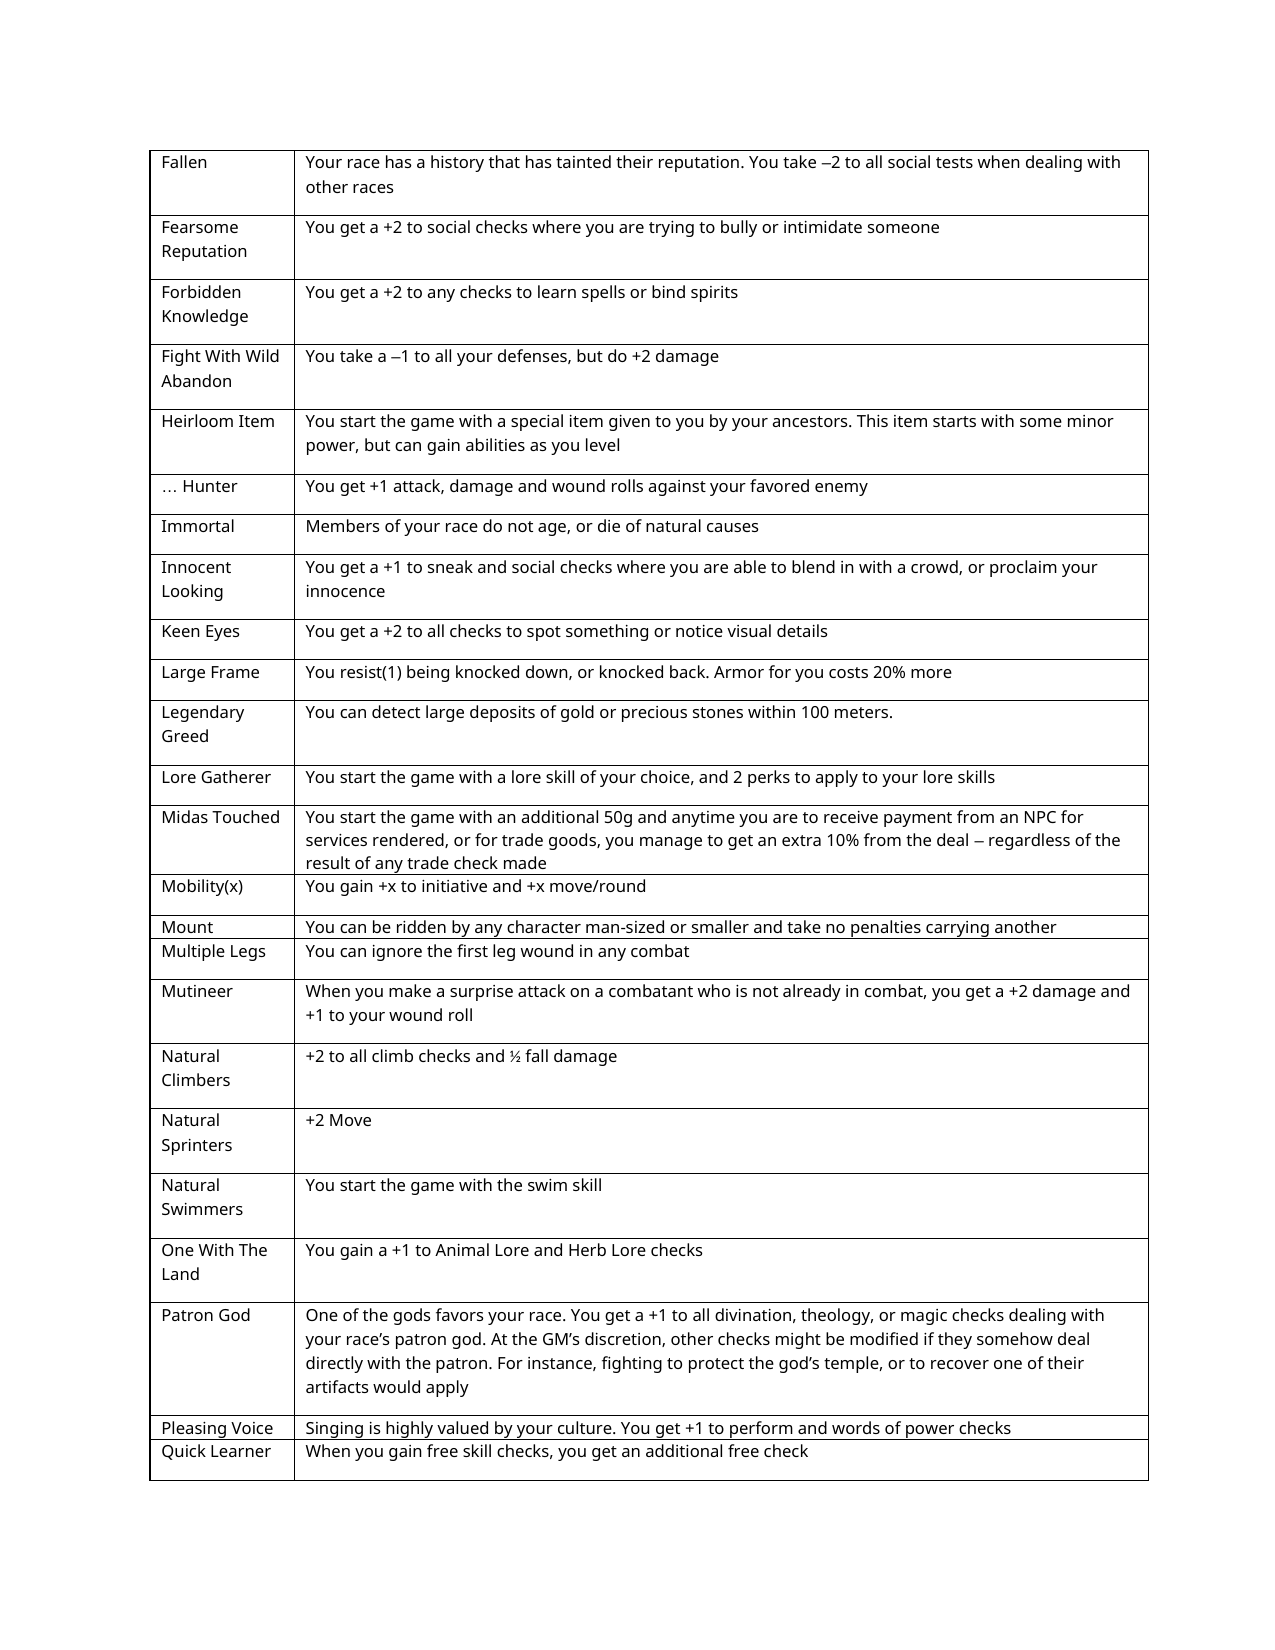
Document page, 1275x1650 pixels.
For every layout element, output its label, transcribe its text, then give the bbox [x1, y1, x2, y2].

table_cell Singing is highly valued by your culture. You get +1 to perform and words of power checks [295, 1416, 1148, 1439]
table_cell Your race has a history that has tainted their reputation. You take –2 to all social tests when dealing with other races [295, 151, 1148, 215]
table_cell You gain +x to initiative and +x move/round [295, 875, 1148, 914]
table_cell Forbidden Knowledge [151, 280, 294, 344]
table_cell You start the game with the swim skill [295, 1174, 1148, 1237]
table_cell … Hunter [151, 475, 294, 514]
table_cell When you make a surprise attack on a combatant who is not already in combat, you get a +2 damage and +1 to your wound roll [295, 980, 1148, 1043]
table_cell You get a +2 to social checks where you are trying to bully or intimidate someone [295, 216, 1148, 279]
table_cell You start the game with an additional 50g and anytime you are to receive payment from an NPC for services rendered, or for trade goods, you manage to get an extra 10% from the deal – regardless of the result of any trade check made [295, 806, 1148, 874]
table_cell Keen Eyes [151, 620, 294, 659]
table_cell You get +1 attack, damage and wound rolls against your favored enemy [295, 475, 1148, 514]
table_cell Quick Learner [151, 1440, 294, 1479]
table_cell +2 Move [295, 1109, 1148, 1173]
table_cell Innocent Looking [151, 555, 294, 619]
table_cell Patron God [151, 1303, 294, 1415]
table_cell You can ignore the first leg wound in any combat [295, 939, 1148, 979]
table_cell You can be ridden by any character man-sized or smaller and take no penalties carrying another [295, 916, 1148, 938]
table_cell Multiple Legs [151, 939, 294, 979]
table_cell Natural Swimmers [151, 1174, 294, 1237]
table_cell You start the game with a lore skill of your choice, and 2 perks to apply to your lore skills [295, 766, 1148, 805]
table_cell +2 to all climb checks and ½ fall damage [295, 1044, 1148, 1108]
table_cell You get a +1 to sneak and social checks where you are able to blend in with a crowd, or proclaim your innocence [295, 555, 1148, 619]
table_cell Pleasing Voice [151, 1416, 294, 1439]
table_cell You get a +2 to all checks to spot something or notice visual details [295, 620, 1148, 659]
table_cell When you gain free skill checks, you get an additional free check [295, 1440, 1148, 1479]
table_cell You get a +2 to any checks to learn spells or bind spirits [295, 280, 1148, 344]
table_cell Fearsome Reputation [151, 216, 294, 279]
table_cell Fallen [151, 151, 294, 215]
table_cell One With The Land [151, 1239, 294, 1302]
table_cell You gain a +1 to Animal Lore and Herb Lore checks [295, 1239, 1148, 1302]
table_cell Legendary Greed [151, 701, 294, 764]
table_cell Fight With Wild Abandon [151, 345, 294, 409]
table_cell Lore Gatherer [151, 766, 294, 805]
table_cell One of the gods favors your race. You get a +1 to all divination, theology, or magic checks dealing with your race’s patron god. At the GM’s discretion, other checks might be modified if they somehow deal directly with the patron. For instance, fighting to protect the god’s temple, or to recover one of their artifacts would apply [295, 1303, 1148, 1415]
table_cell Mobility(x) [151, 875, 294, 914]
table_cell Mutineer [151, 980, 294, 1043]
table_cell Natural Sprinters [151, 1109, 294, 1173]
table_cell Heirloom Item [151, 410, 294, 473]
table_cell You resist(1) being knocked down, or knocked back. Armor for you costs 20% more [295, 660, 1148, 700]
table_cell You can detect large deposits of gold or precious stones within 100 meters. [295, 701, 1148, 764]
table_cell Immortal [151, 515, 294, 554]
table_cell Mount [151, 916, 294, 938]
table_cell Members of your race do not age, or die of natural causes [295, 515, 1148, 554]
table_cell Large Frame [151, 660, 294, 700]
table_cell Natural Climbers [151, 1044, 294, 1108]
table_cell Midas Touched [151, 806, 294, 874]
table_cell You start the game with a special item given to you by your ancestors. This item starts with some minor power, but can gain abilities as you level [295, 410, 1148, 473]
table_cell You take a –1 to all your defenses, but do +2 damage [295, 345, 1148, 409]
